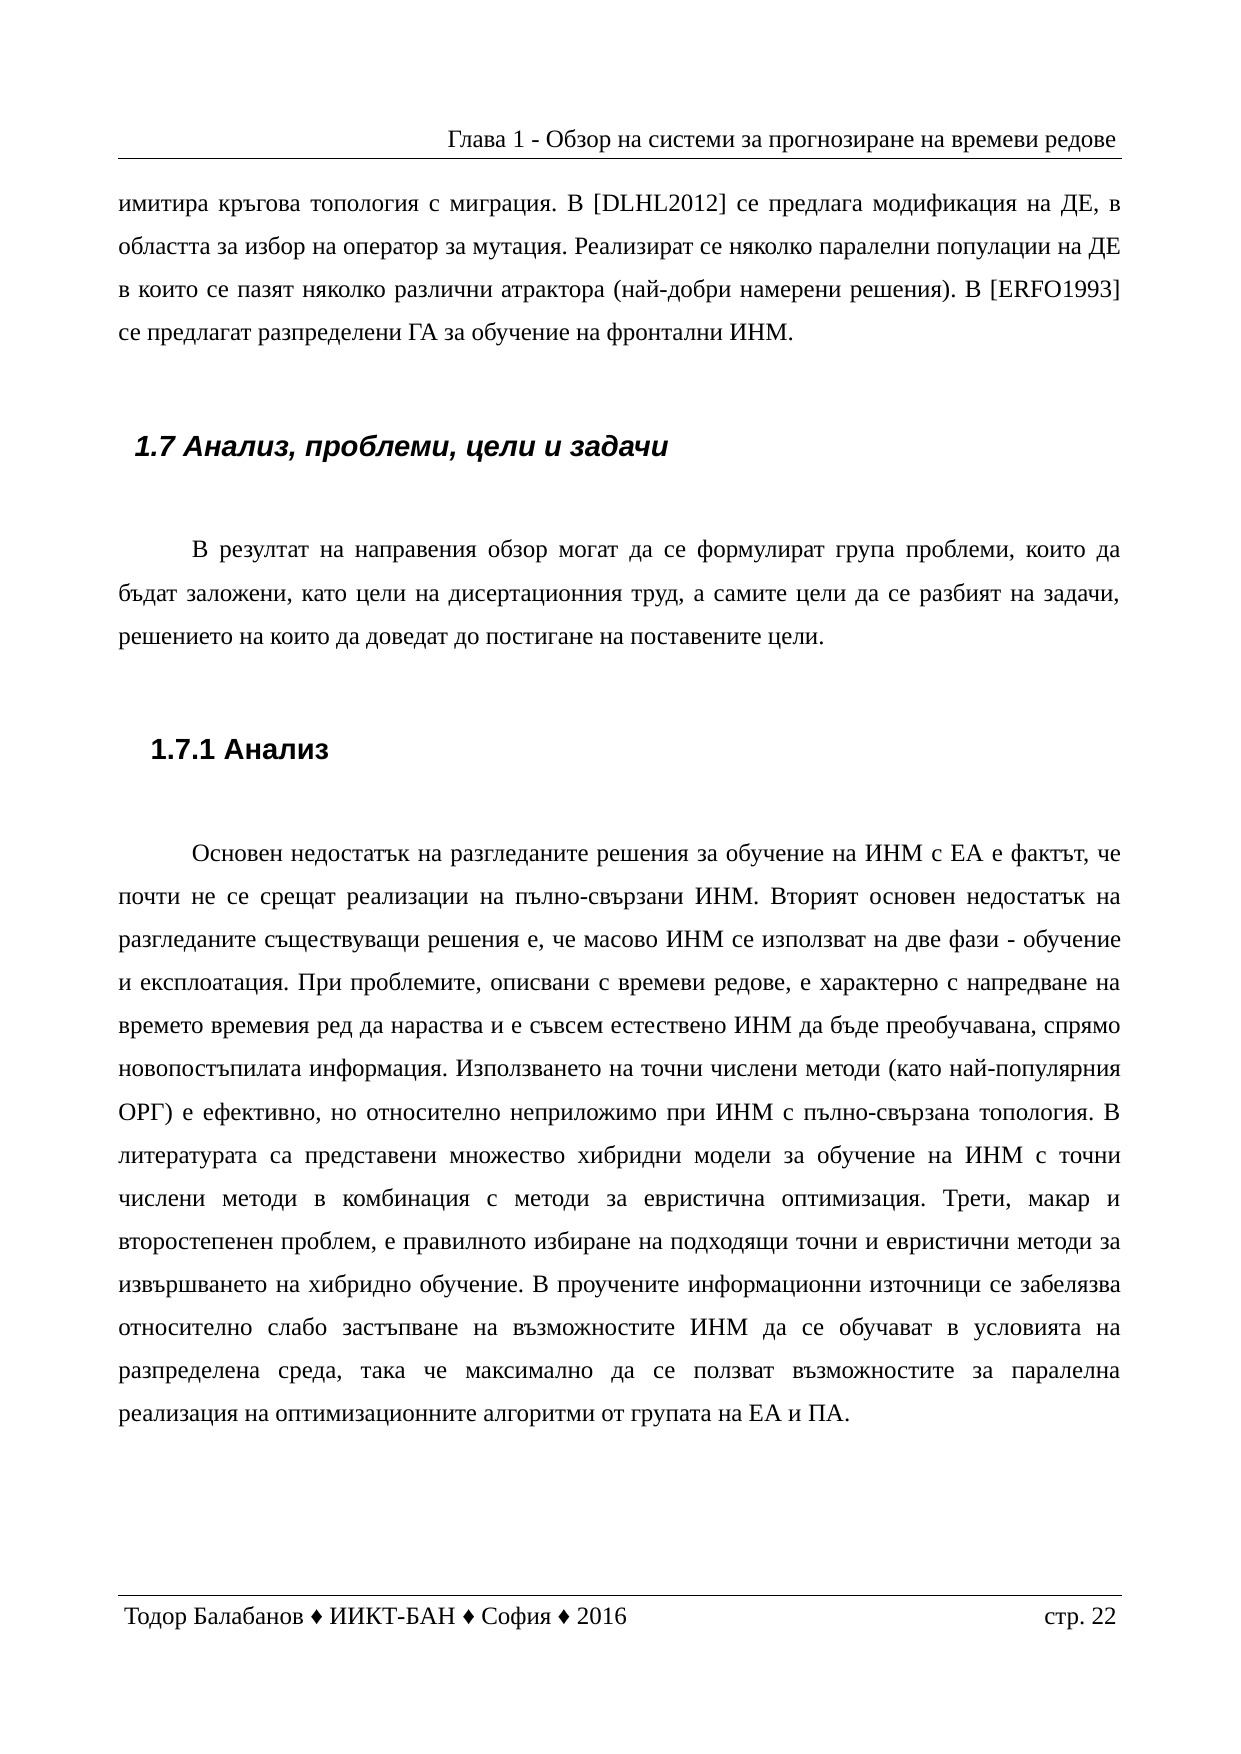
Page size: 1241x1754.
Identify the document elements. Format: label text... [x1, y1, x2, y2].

subtitle 1.7 Анализ, проблеми, цели и задачи [118, 428, 1122, 462]
text имитира кръгова топология с миграция. В [DLHL2012] се предлага модификация на ДЕ, в областта за избор на оператор за мутация. Реализират се няколко паралелни популации на ДЕ в които се пазят няколко различни атрактора (най-добри намерени решения). В [ERFO1993] се предлагат разпределени ГА за обучение на фронтални ИНМ. [118, 188, 1122, 346]
subtitle 1.7.1 Анализ [118, 732, 1122, 766]
text В резултат на направения обзор могат да се формулират група проблеми, които да бъдат заложени, като цели на дисертационния труд, а самите цели да се разбият на задачи, решението на които да доведат до постигане на поставените цели. [118, 534, 1122, 649]
text Основен недостатък на разгледаните решения за обучение на ИНМ с ЕА е фактът, че почти не се срещат реализации на пълно-свързани ИНМ. Вторият основен недостатък на разгледаните съществуващи решения е, че масово ИНМ се използват на две фази - обучение и експлоатация. При проблемите, описвани с времеви редове, е характерно с напредване на времето времевия ред да нараства и е съвсем естествено ИНМ да бъде преобучавана, спрямо новопостъпилата информация. Използването на точни числени методи (като най-популярния ОРГ) е ефективно, но относително неприложимо при ИНМ с пълно-свързана топология. В литературата са представени множество хибридни модели за обучение на ИНМ с точни числени методи в комбинация с методи за евристична оптимизация. Трети, макар и второстепенен проблем, е правилното избиране на подходящи точни и евристични методи за извършването на хибридно обучение. В проучените информационни източници се забелязва относително слабо застъпване на възможностите ИНМ да се обучават в условията на разпределена среда, така че максимално да се ползват възможностите за паралелна реализация на оптимизационните алгоритми от групата на ЕА и ПА. [118, 838, 1122, 1427]
